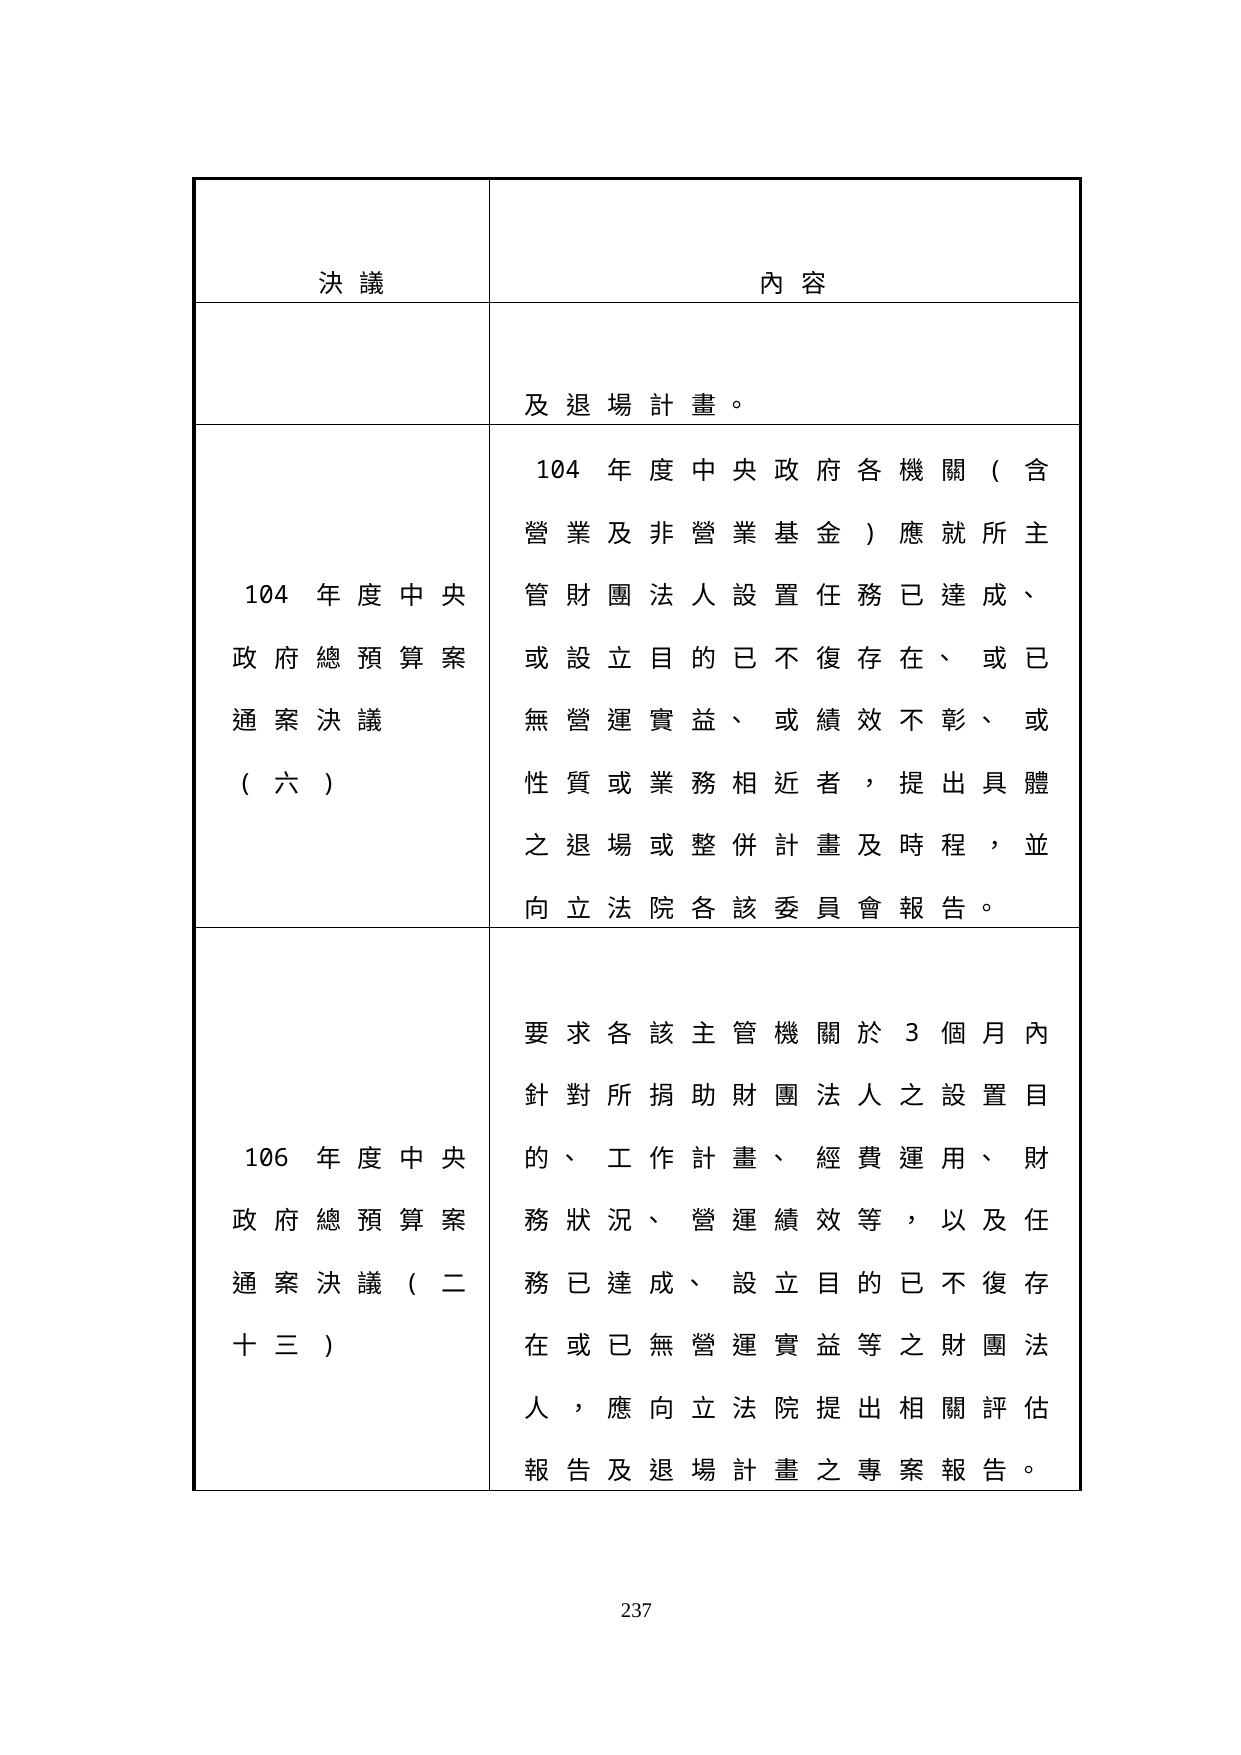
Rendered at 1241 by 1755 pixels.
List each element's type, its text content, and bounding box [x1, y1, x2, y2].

table_cell 104年度中央政府總預算案通案決議(六) [196, 425, 489, 927]
table_header 決議 [196, 180, 489, 302]
table_cell 106年度中央政府總預算案通案決議(二十三) [196, 928, 489, 1490]
table_cell 104年度中央政府各機關(含營業及非營業基金)應就所主管財團法人設置任務已達成、或設立目的已不復存在、或已無營運實益、或績效不彰、或性質或業務相近者，提出具體之退場或整併計畫及時程，並向立法院各該委員會報告。 [490, 425, 1079, 927]
table_cell 要求各該主管機關於3個月內針對所捐助財團法人之設置目的、工作計畫、經費運用、財務狀況、營運績效等，以及任務已達成、設立目的已不復存在或已無營運實益等之財團法人，應向立法院提出相關評估報告及退場計畫之專案報告。 [490, 928, 1079, 1490]
table_cell 及退場計畫。 [490, 303, 1079, 424]
table_cell [196, 303, 489, 424]
table_header 內容 [490, 180, 1079, 302]
